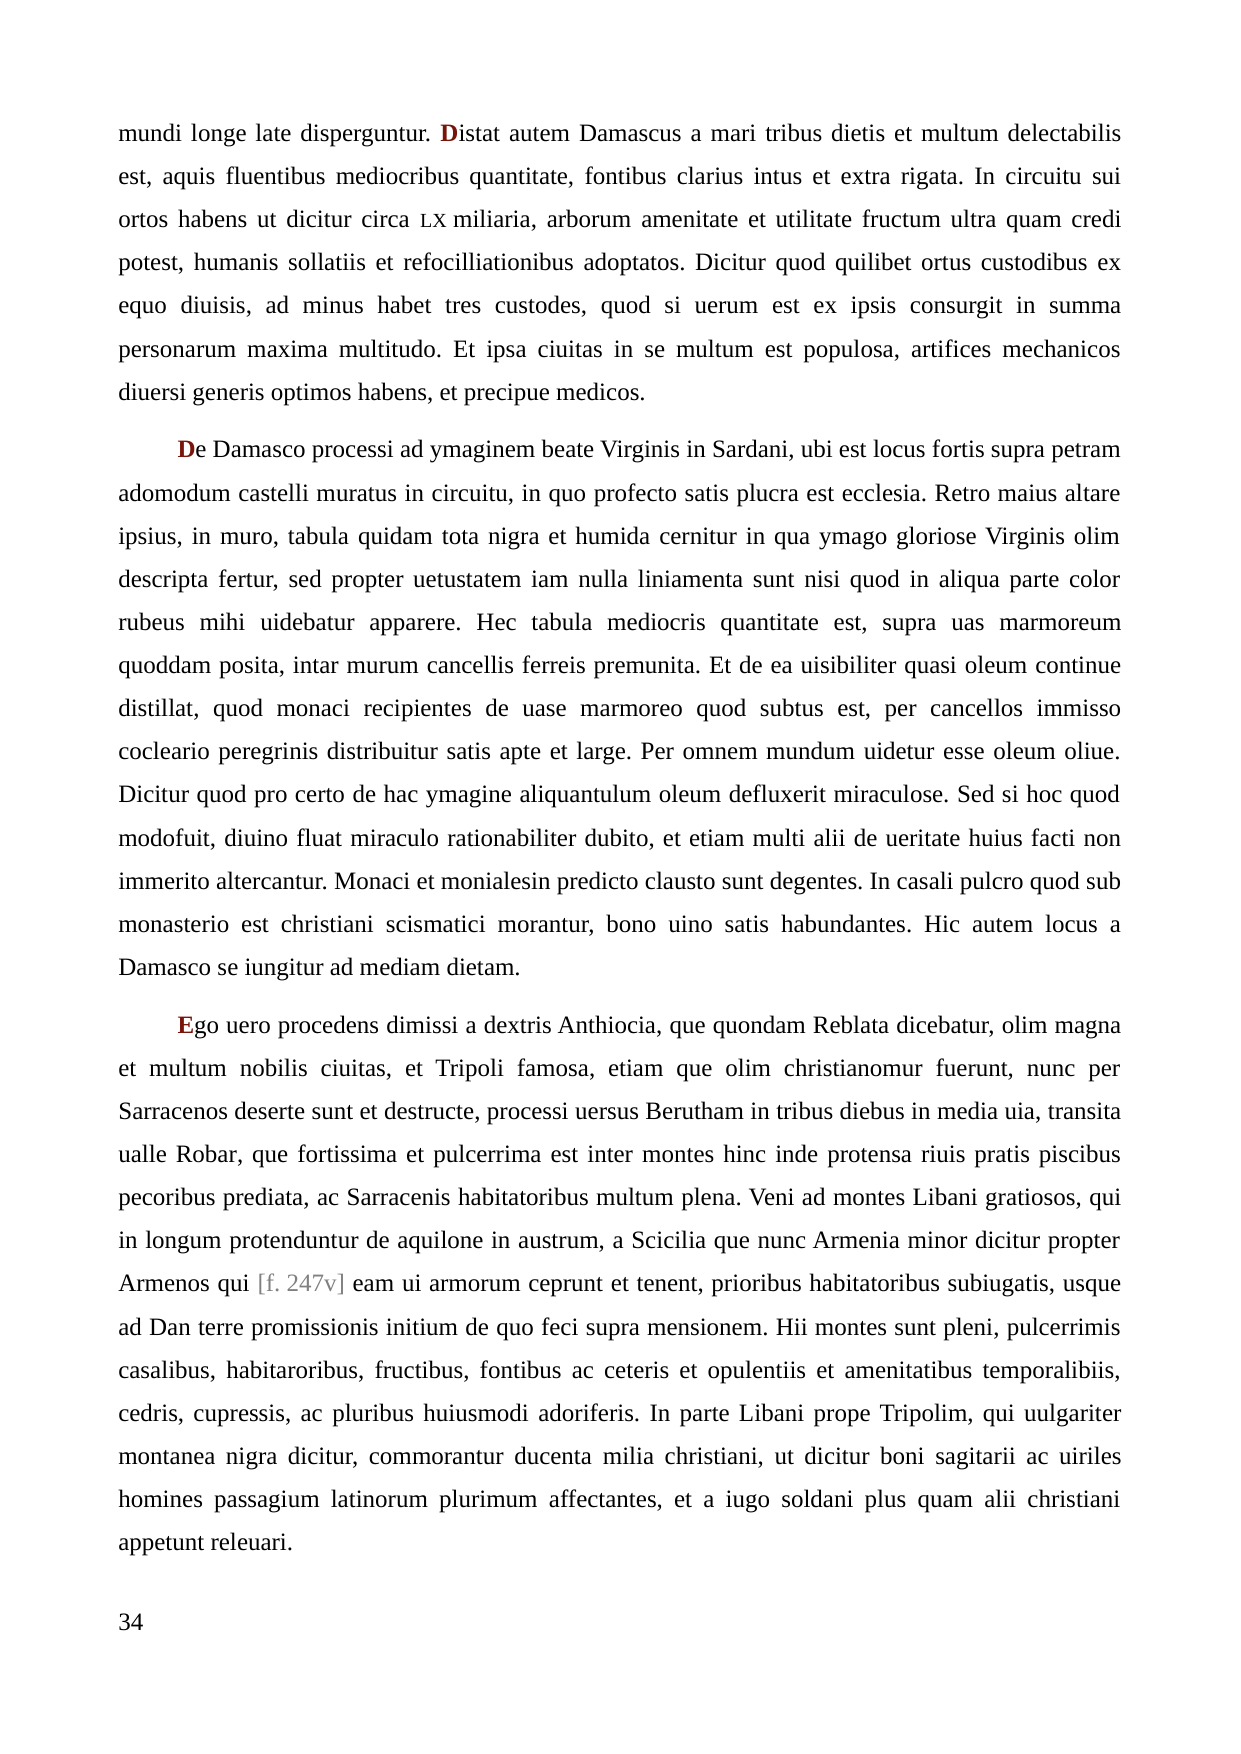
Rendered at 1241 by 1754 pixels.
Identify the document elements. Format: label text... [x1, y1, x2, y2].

text mundi longe late disperguntur. Distat autem Damascus a mari tribus dietis et multum delectabilis est, aquis fluentibus mediocribus quantitate, fontibus clarius intus et extra rigata. In circuitu sui ortos habens ut dicitur circa lx miliaria, arborum amenitate et utilitate fructum ultra quam credi potest, humanis sollatiis et refocilliationibus adoptatos. Dicitur quod quilibet ortus custodibus ex equo diuisis, ad minus habet tres custodes, quod si uerum est ex ipsis consurgit in summa personarum maxima multitudo. Et ipsa ciuitas in se multum est populosa, artifices mechanicos diuersi generis optimos habens, et precipue medicos. [118, 118, 1122, 406]
text Ego uero procedens dimissi a dextris Anthiocia, que quondam Reblata dicebatur, olim magna et multum nobilis ciuitas, et Tripoli famosa, etiam que olim christianomur fuerunt, nunc per Sarracenos deserte sunt et destructe, processi uersus Berutham in tribus diebus in media uia, transita ualle Robar, que fortissima et pulcerrima est inter montes hinc inde protensa riuis pratis piscibus pecoribus prediata, ac Sarracenis habitatoribus multum plena. Veni ad montes Libani gratiosos, qui in longum protenduntur de aquilone in austrum, a Scicilia que nunc Armenia minor dicitur propter Armenos qui [f. 247v] eam ui armorum ceprunt et tenent, prioribus habitatoribus subiugatis, usque ad Dan terre promissionis initium de quo feci supra mensionem. Hii montes sunt pleni, pulcerrimis casalibus, habitaroribus, fructibus, fontibus ac ceteris et opulentiis et amenitatibus temporalibiis, cedris, cupressis, ac pluribus huiusmodi adoriferis. In parte Libani prope Tripolim, qui uulgariter montanea nigra dicitur, commorantur ducenta milia christiani, ut dicitur boni sagitarii ac uiriles homines passagium latinorum plurimum affectantes, et a iugo soldani plus quam alii christiani appetunt releuari. [118, 1010, 1122, 1556]
text De Damasco processi ad ymaginem beate Virginis in Sardani, ubi est locus fortis supra petram adomodum castelli muratus in circuitu, in quo profecto satis plucra est ecclesia. Retro maius altare ipsius, in muro, tabula quidam tota nigra et humida cernitur in qua ymago gloriose Virginis olim descripta fertur, sed propter uetustatem iam nulla liniamenta sunt nisi quod in aliqua parte color rubeus mihi uidebatur apparere. Hec tabula mediocris quantitate est, supra uas marmoreum quoddam posita, intar murum cancellis ferreis premunita. Et de ea uisibiliter quasi oleum continue distillat, quod monaci recipientes de uase marmoreo quod subtus est, per cancellos immisso cocleario peregrinis distribuitur satis apte et large. Per omnem mundum uidetur esse oleum oliue. Dicitur quod pro certo de hac ymagine aliquantulum oleum defluxerit miraculose. Sed si hoc quod modofuit, diuino fluat miraculo rationabiliter dubito, et etiam multi alii de ueritate huius facti non immerito altercantur. Monaci et monialesin predicto clausto sunt degentes. In casali pulcro quod sub monasterio est christiani scismatici morantur, bono uino satis habundantes. Hic autem locus a Damasco se iungitur ad mediam dietam. [118, 434, 1122, 981]
